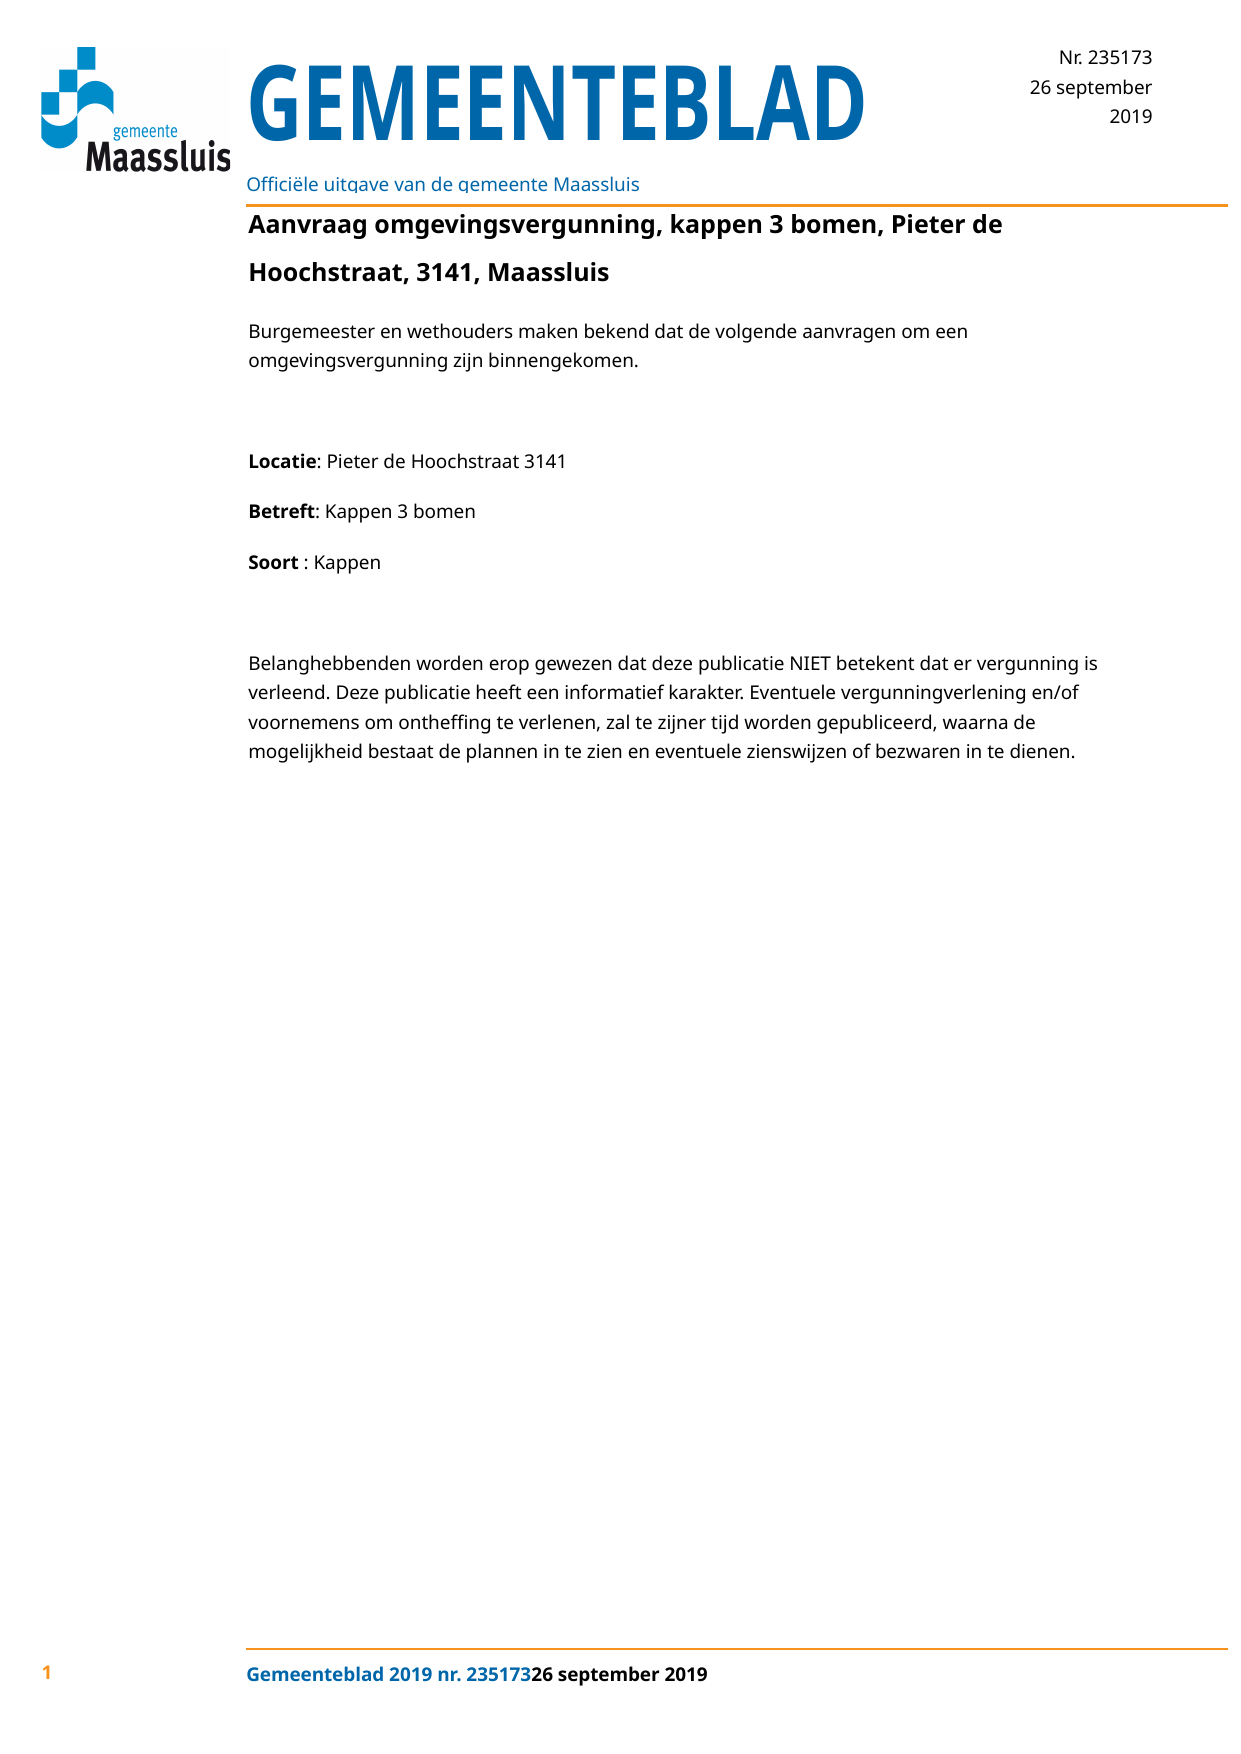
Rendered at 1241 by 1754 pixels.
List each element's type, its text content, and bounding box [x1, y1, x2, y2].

picture [41, 47, 231, 172]
text Soort : Kappen [248, 549, 1152, 575]
picture [41, 47, 77, 92]
text Betreft: Kappen 3 bomen [248, 499, 1152, 524]
text Burgemeester en wethouders maken bekend dat de volgende aanvragen om een omgevingsvergunning zijn binnengekomen. [248, 318, 1152, 373]
text Aanvraag omgevingsvergunning, kappen 3 bomen, Pieter de Hoochstraat, 3141, Maassluis [248, 207, 1152, 288]
text Belanghebbenden worden erop gewezen dat deze publicatie NIET betekent dat er vergunning is verleend. Deze publicatie heeft een informatief karakter. Eventuele vergunningverlening en/of voornemens om ontheffing te verlenen, zal te zijner tijd worden gepubliceerd, waarna de mogelijkheid bestaat de plannen in te zien en eventuele zienswijzen of bezwaren in te dienen. [248, 650, 1152, 764]
text Locatie: Pieter de Hoochstraat 3141 [248, 448, 1152, 474]
